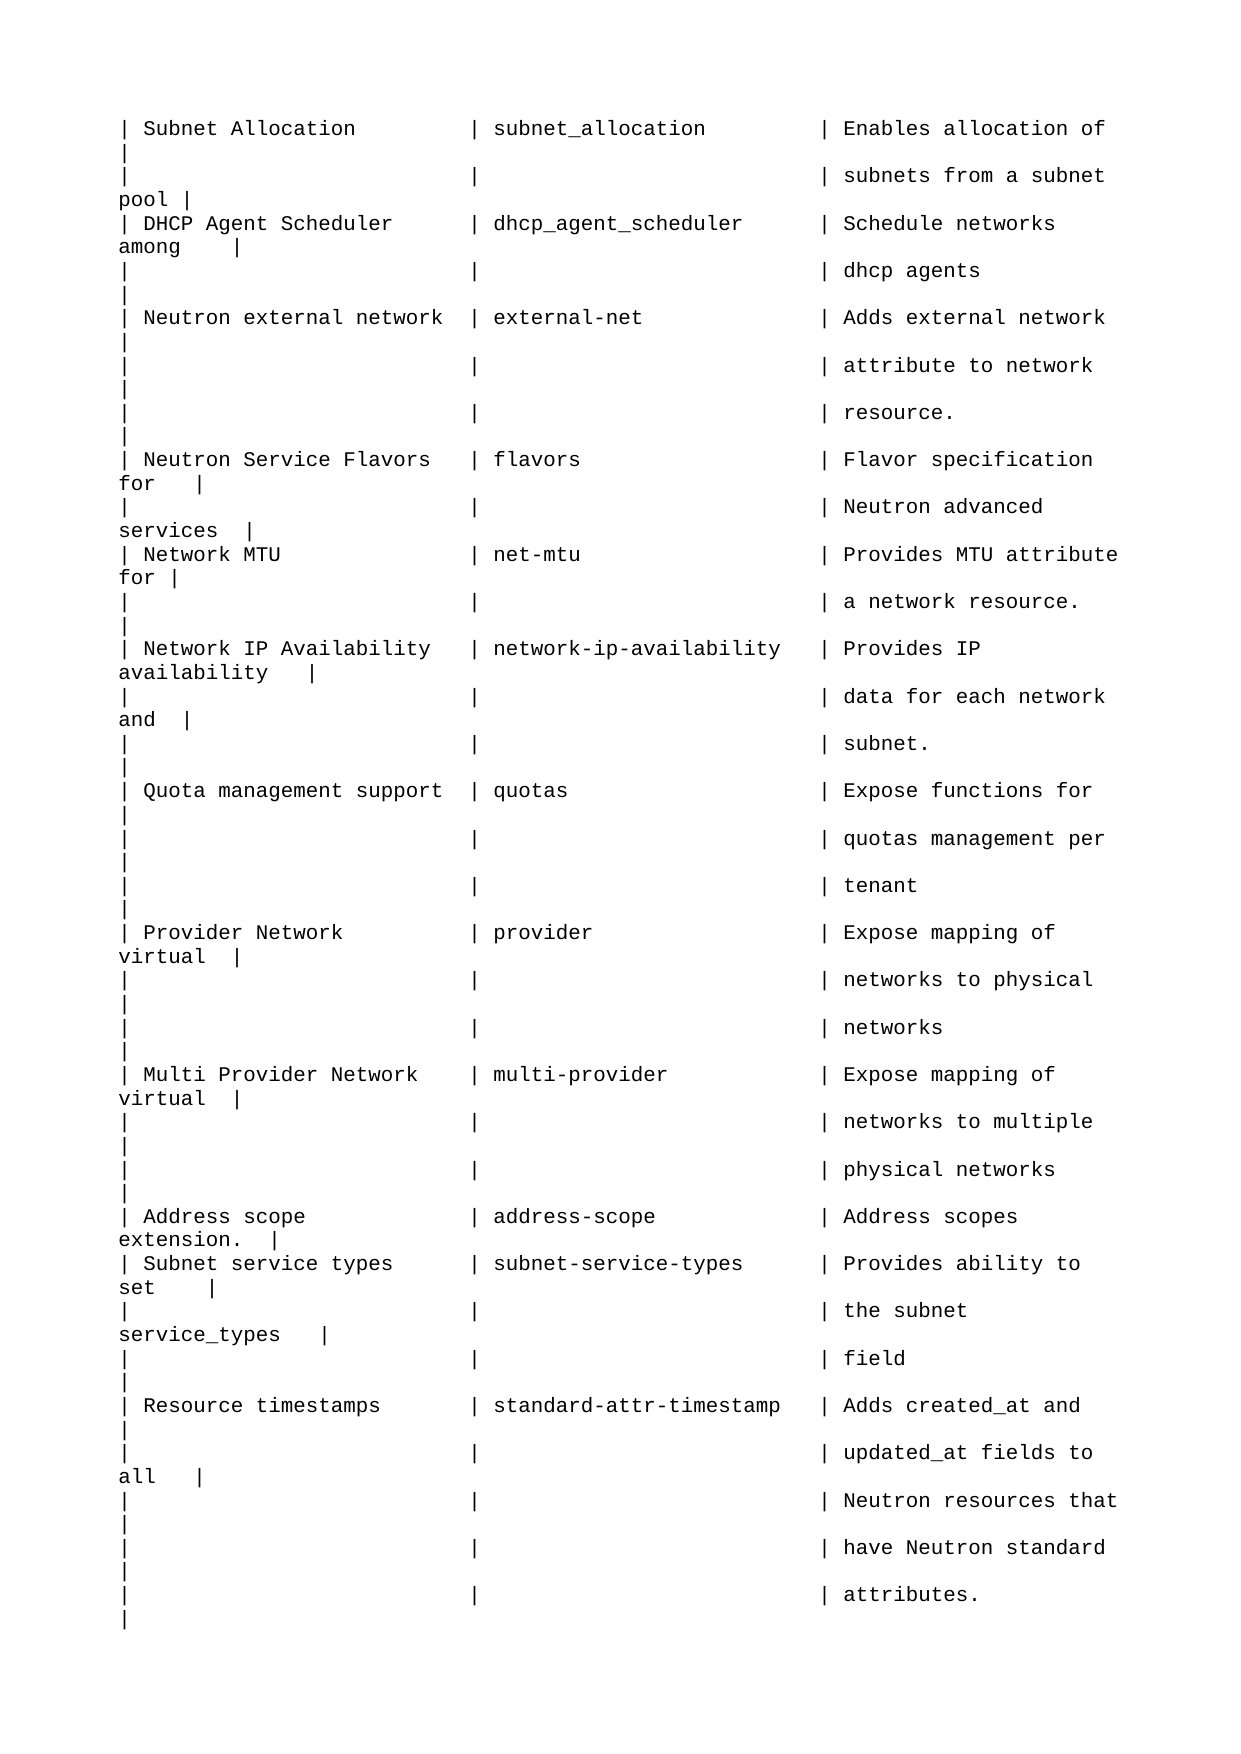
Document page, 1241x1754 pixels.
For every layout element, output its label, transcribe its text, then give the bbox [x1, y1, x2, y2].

text | | | field | [118, 1348, 1122, 1395]
text | | | data for each network and | [118, 686, 1122, 733]
text | Multi Provider Network | multi-provider | Expose mapping of virtual | [118, 1064, 1122, 1111]
text | | | a network resource. | [118, 591, 1122, 638]
text | | | networks to multiple | [118, 1111, 1122, 1158]
text | DHCP Agent Scheduler | dhcp_agent_scheduler | Schedule networks among | [118, 213, 1122, 260]
text | | | updated_at fields to all | [118, 1442, 1122, 1489]
text | | | subnet. | [118, 733, 1122, 780]
text | | | have Neutron standard | [118, 1537, 1122, 1584]
text | Network IP Availability | network-ip-availability | Provides IP availability | [118, 638, 1122, 686]
text | | | physical networks | [118, 1158, 1122, 1206]
text | Neutron Service Flavors | flavors | Flavor specification for | [118, 449, 1122, 496]
text | Subnet Allocation | subnet_allocation | Enables allocation of | [118, 118, 1122, 165]
text | Network MTU | net-mtu | Provides MTU attribute for | [118, 544, 1122, 591]
text | | | networks | [118, 1017, 1122, 1064]
text | Provider Network | provider | Expose mapping of virtual | [118, 922, 1122, 969]
text | | | attributes. | [118, 1584, 1122, 1631]
text | | | networks to physical | [118, 969, 1122, 1017]
text | | | dhcp agents | [118, 260, 1122, 307]
text | | | subnets from a subnet pool | [118, 165, 1122, 213]
text | | | resource. | [118, 402, 1122, 449]
text | Subnet service types | subnet-service-types | Provides ability to set | [118, 1253, 1122, 1300]
text | | | Neutron advanced services | [118, 496, 1122, 544]
text | | | Neutron resources that | [118, 1489, 1122, 1537]
text | Quota management support | quotas | Expose functions for | [118, 780, 1122, 827]
text | | | attribute to network | [118, 354, 1122, 402]
text | Neutron external network | external-net | Adds external network | [118, 307, 1122, 354]
text | | | the subnet service_types | [118, 1300, 1122, 1348]
text | | | quotas management per | [118, 827, 1122, 875]
text | Resource timestamps | standard-attr-timestamp | Adds created_at and | [118, 1395, 1122, 1442]
text | Address scope | address-scope | Address scopes extension. | [118, 1206, 1122, 1253]
text | | | tenant | [118, 875, 1122, 922]
